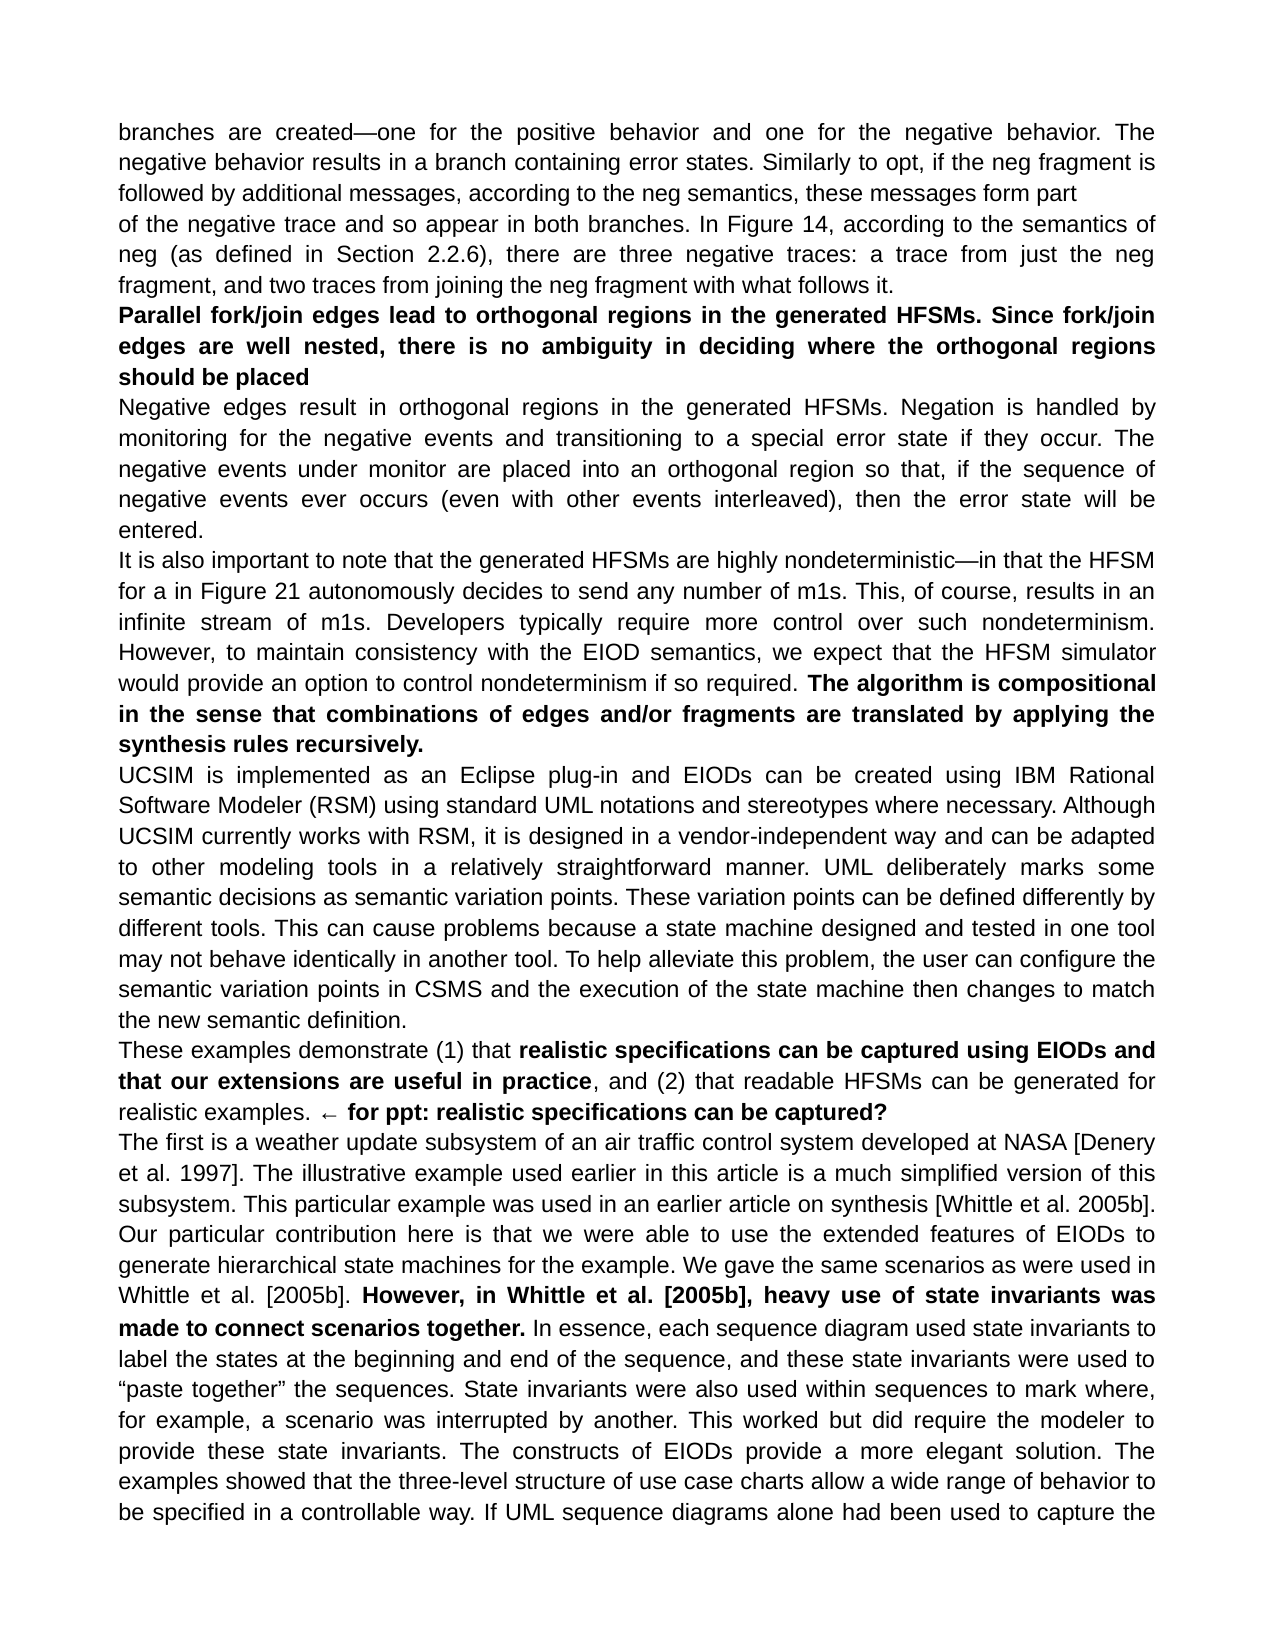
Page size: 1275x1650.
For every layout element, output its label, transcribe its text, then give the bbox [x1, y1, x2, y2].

text Negative edges result in orthogonal regions in the generated HFSMs. Negation is handled by monitoring for the negative events and transitioning to a special error state if they occur. The negative events under monitor are placed into an orthogonal region so that, if the sequence of negative events ever occurs (even with other events interleaved), then the error state will be entered. [118, 394, 1157, 543]
text Parallel fork/join edges lead to orthogonal regions in the generated HFSMs. Since fork/join edges are well nested, there is no ambiguity in deciding where the orthogonal regions should be placed [118, 302, 1157, 390]
text It is also important to note that the generated HFSMs are highly nondeterministic—in that the HFSM for a in Figure 21 autonomously decides to send any number of m1s. This, of course, results in an infinite stream of m1s. Developers typically require more control over such nondeterminism. However, to maintain consistency with the EIOD semantics, we expect that the HFSM simulator would provide an option to control nondeterminism if so required. The algorithm is compositional in the sense that combinations of edges and/or fragments are translated by applying the synthesis rules recursively. [118, 547, 1157, 757]
text of the negative trace and so appear in both branches. In Figure 14, according to the semantics of neg (as defined in Section 2.2.6), there are three negative traces: a trace from just the neg fragment, and two traces from joining the neg fragment with what follows it. [118, 210, 1157, 298]
text The first is a weather update subsystem of an air traffic control system developed at NASA [Denery et al. 1997]. The illustrative example used earlier in this article is a much simplified version of this subsystem. This particular example was used in an earlier article on synthesis [Whittle et al. 2005b]. Our particular contribution here is that we were able to use the extended features of EIODs to generate hierarchical state machines for the example. We gave the same scenarios as were used in Whittle et al. [2005b]. However, in Whittle et al. [2005b], heavy use of state invariants was made to connect scenarios together. In essence, each sequence diagram used state invariants to label the states at the beginning and end of the sequence, and these state invariants were used to “paste together” the sequences. State invariants were also used within sequences to mark where, for example, a scenario was interrupted by another. This worked but did require the modeler to provide these state invariants. The constructs of EIODs provide a more elegant solution. The examples showed that the three-level structure of use case charts allow a wide range of behavior to be specified in a controllable way. If UML sequence diagrams alone had been used to capture the [118, 1129, 1157, 1525]
text UCSIM is implemented as an Eclipse plug-in and EIODs can be created using IBM Rational Software Modeler (RSM) using standard UML notations and stereotypes where necessary. Although UCSIM currently works with RSM, it is designed in a vendor-independent way and can be adapted to other modeling tools in a relatively straightforward manner. UML deliberately marks some semantic decisions as semantic variation points. These variation points can be defined differently by different tools. This can cause problems because a state machine designed and tested in one tool may not behave identically in another tool. To help alleviate this problem, the user can configure the semantic variation points in CSMS and the execution of the state machine then changes to match the new semantic definition. [118, 761, 1157, 1033]
text branches are created—one for the positive behavior and one for the negative behavior. The negative behavior results in a branch containing error states. Similarly to opt, if the neg fragment is followed by additional messages, according to the neg semantics, these messages form part [118, 118, 1157, 206]
text These examples demonstrate (1) that realistic specifications can be captured using EIODs and that our extensions are useful in practice, and (2) that readable HFSMs can be generated for realistic examples. ← for ppt: realistic specifications can be captured? [118, 1037, 1157, 1125]
